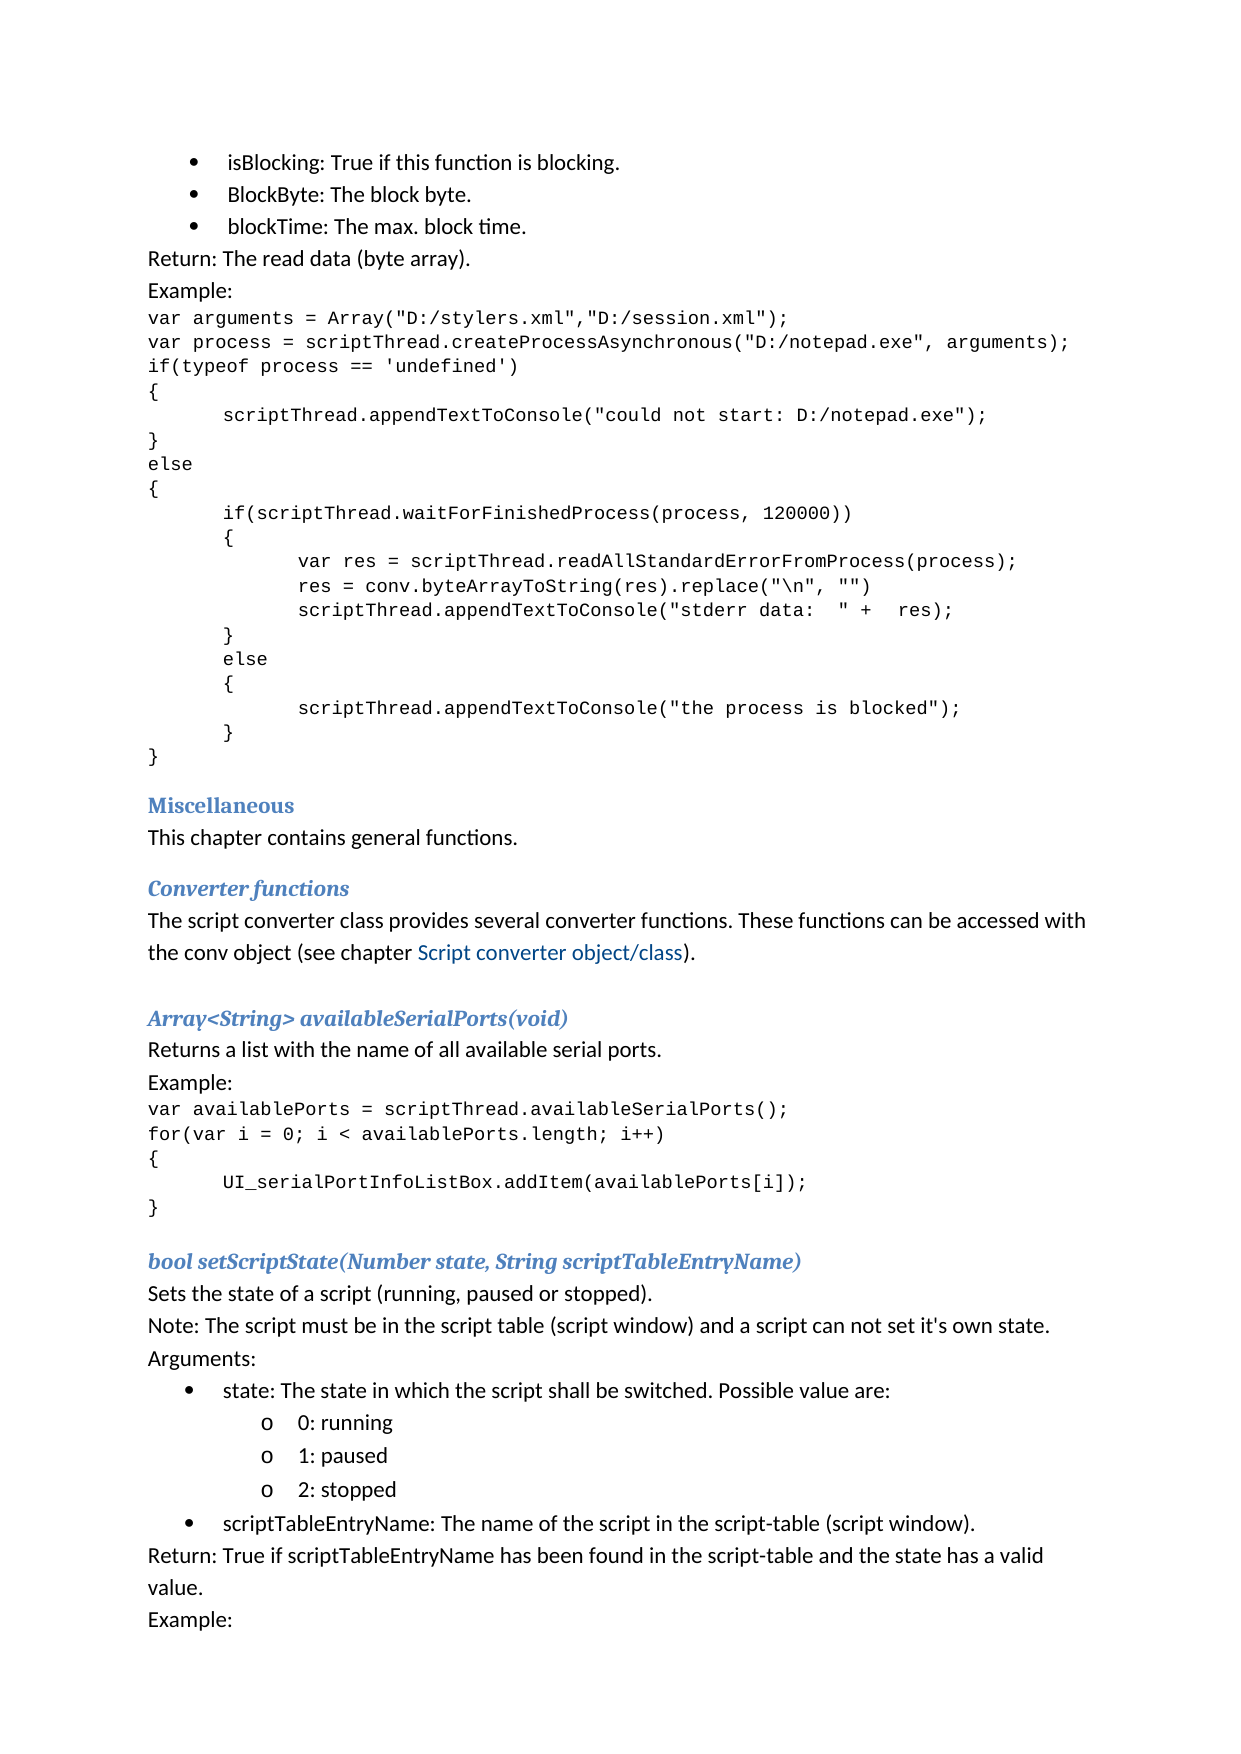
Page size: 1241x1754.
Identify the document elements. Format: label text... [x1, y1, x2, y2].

list 0: running [260, 1408, 1093, 1437]
list isBlocking: True if this function is blocking. [190, 148, 1093, 176]
text var availablePorts = scriptThread.availableSerialPorts(); [148, 1100, 1093, 1121]
subtitle Converter functions [148, 876, 1093, 902]
text Example: [148, 1605, 1093, 1633]
text if(typeof process == 'undefined') [148, 357, 1093, 378]
text } [148, 747, 1093, 768]
text This chapter contains general functions. [148, 823, 1093, 851]
text { [148, 382, 1093, 403]
text Note: The script must be in the script table (script window) and a script can not set it's own state. [148, 1312, 1093, 1339]
text } [148, 723, 1093, 744]
list BlockByte: The block byte. [190, 180, 1093, 208]
list 2: stopped [260, 1475, 1093, 1504]
text var arguments = Array("D:/stylers.xml","D:/session.xml"); [148, 308, 1093, 330]
list 1: paused [260, 1442, 1093, 1471]
text } [148, 1197, 1093, 1219]
text Return: The read data (byte array). [148, 244, 1093, 272]
text var res = scriptThread.readAllStandardErrorFromProcess(process); [148, 552, 1093, 573]
list scriptTableEntryName: The name of the script in the script-table (script window). [185, 1509, 1093, 1537]
text UI_serialPortInfoListBox.addItem(availablePorts[i]); [148, 1173, 1093, 1194]
text { [148, 479, 1093, 500]
text { [148, 528, 1093, 549]
text if(scriptThread.waitForFinishedProcess(process, 120000)) [148, 503, 1093, 525]
text Sets the state of a script (running, paused or stopped). [148, 1279, 1093, 1307]
subtitle Miscellaneous [148, 792, 1093, 819]
list Return: True if scriptTableEntryName has been found in the script-table and the state has a valid value. [148, 1541, 1093, 1601]
text scriptThread.appendTextToConsole("could not start: D:/notepad.exe"); [148, 406, 1093, 427]
text Returns a list with the name of all available serial ports. [148, 1036, 1093, 1064]
text scriptThread.appendTextToConsole("stderr data: " + res); [148, 601, 1093, 622]
subtitle Array<String> availableSerialPorts(void) [148, 1005, 1093, 1032]
subtitle bool setScriptState(Number state, String scriptTableEntryName) [148, 1249, 1093, 1276]
list state: The state in which the script shall be switched. Possible value are: [185, 1376, 1093, 1404]
text res = conv.byteArrayToString(res).replace("\n", "") [148, 577, 1093, 598]
text { [148, 1149, 1093, 1170]
text Arguments: [148, 1344, 1093, 1372]
list blockTime: The max. block time. [190, 212, 1093, 240]
text } [148, 430, 1093, 452]
text scriptThread.appendTextToConsole("the process is blocked"); [148, 698, 1093, 720]
text { [148, 674, 1093, 695]
text } [148, 625, 1093, 647]
text else [148, 455, 1093, 476]
text for(var i = 0; i < availablePorts.length; i++) [148, 1124, 1093, 1146]
text Example: [148, 1068, 1093, 1096]
text Example: [148, 276, 1093, 304]
text var process = scriptThread.createProcessAsynchronous("D:/notepad.exe", arguments); [148, 333, 1093, 354]
text else [148, 650, 1093, 671]
text The script converter class provides several converter functions. These functions can be accessed with the conv object (see chapter Script converter object/class). [148, 906, 1093, 966]
